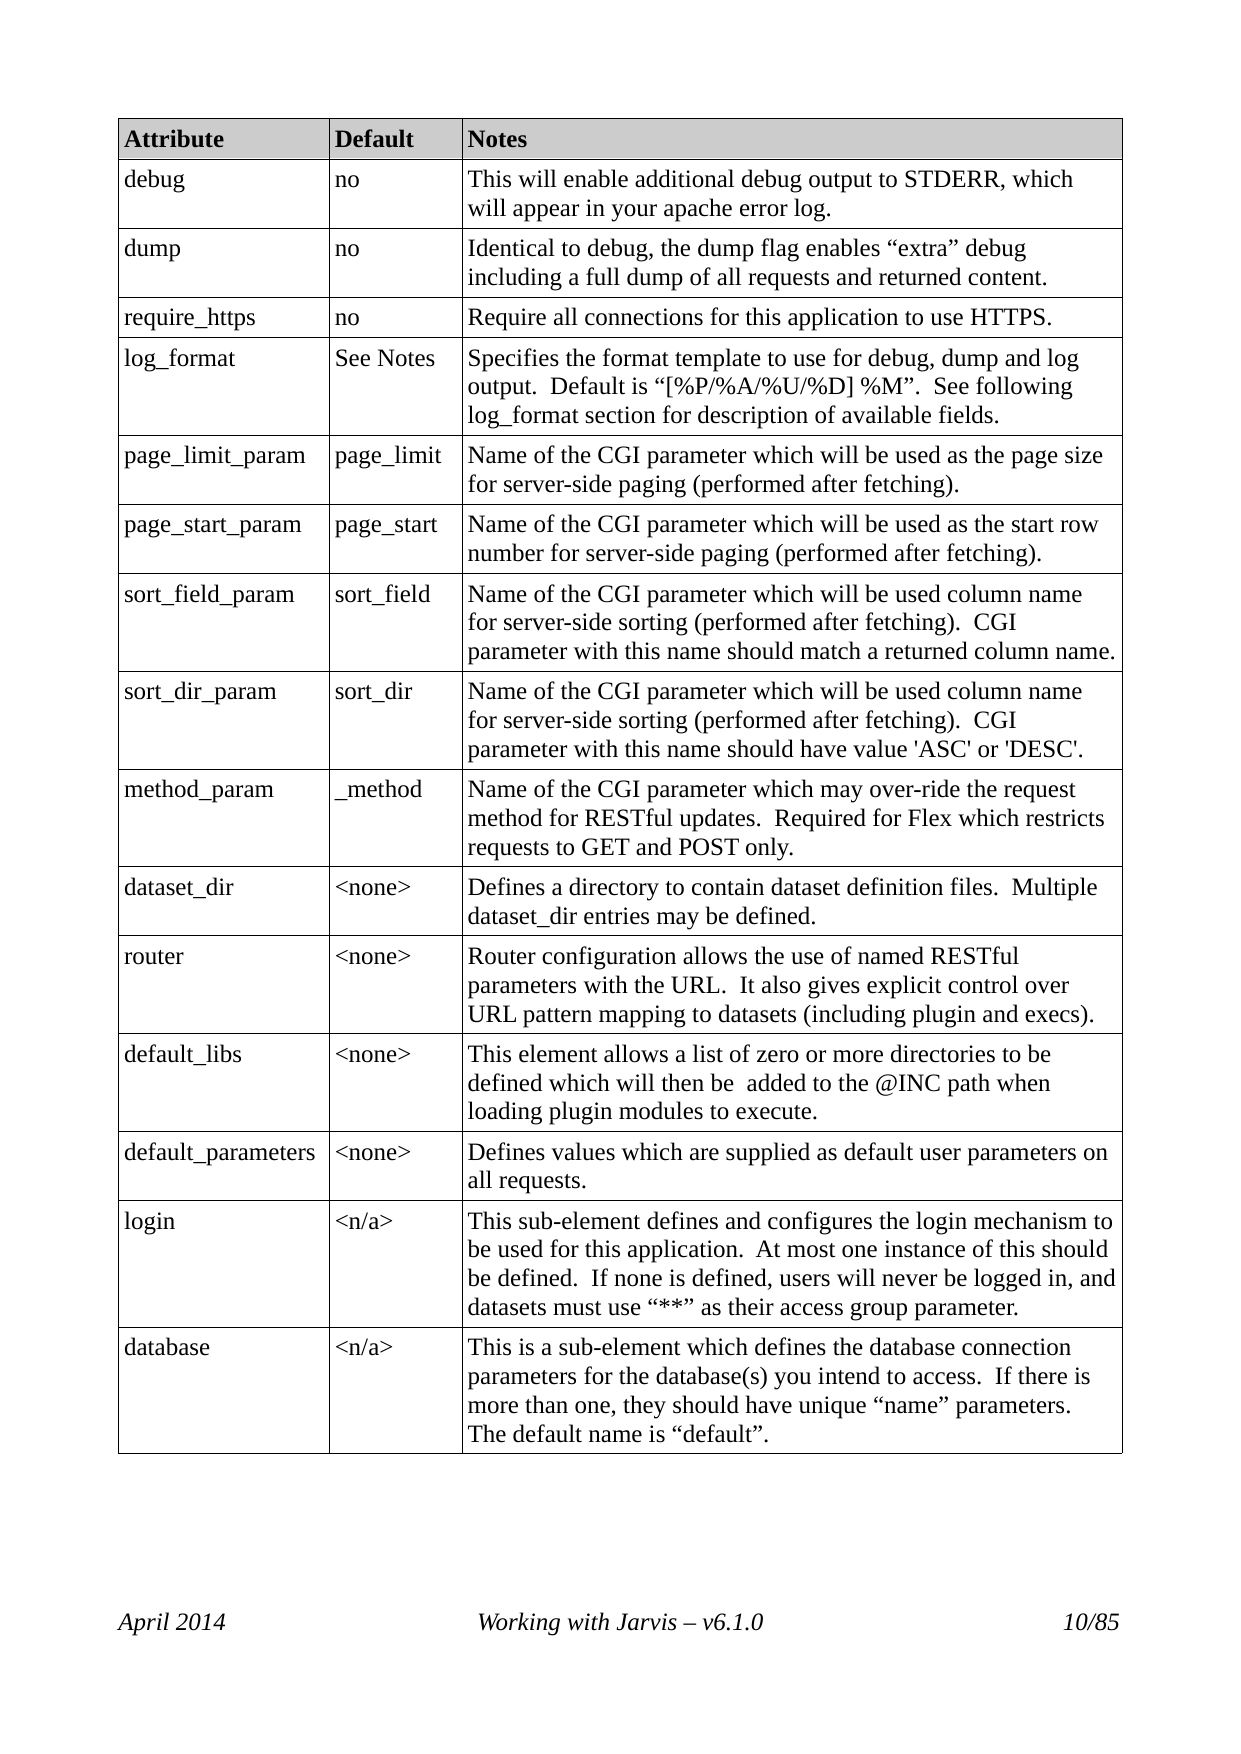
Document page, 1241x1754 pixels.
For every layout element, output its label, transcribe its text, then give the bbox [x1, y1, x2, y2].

table_cell default_libs [119, 1034, 329, 1131]
table_header Notes [463, 119, 1122, 158]
table_cell sort_field_param [119, 574, 329, 671]
table_cell sort_dir [330, 672, 462, 768]
table_cell <n/a> [330, 1201, 462, 1327]
table_cell Identical to debug, the dump flag enables “extra” debug including a full dump of all requests and returned content. [463, 229, 1122, 297]
table_cell _method [330, 770, 462, 866]
table_cell <none> [330, 936, 462, 1033]
table_cell sort_field [330, 574, 462, 671]
table_header Attribute [119, 119, 329, 158]
table_cell debug [119, 160, 329, 227]
table_cell page_start [330, 505, 462, 573]
table_cell method_param [119, 770, 329, 866]
table_cell Router configuration allows the use of named RESTful parameters with the URL. It also gives explicit control over URL pattern mapping to datasets (including plugin and execs). [463, 936, 1122, 1033]
table_header Default [330, 119, 462, 158]
table_cell no [330, 298, 462, 337]
table_cell log_format [119, 338, 329, 435]
table_cell Defines values which are supplied as default user parameters on all requests. [463, 1132, 1122, 1200]
table_cell <none> [330, 1034, 462, 1131]
table_cell dump [119, 229, 329, 297]
table_cell no [330, 160, 462, 227]
table_cell This element allows a list of zero or more directories to be defined which will then be added to the @INC path when loading plugin modules to execute. [463, 1034, 1122, 1131]
table_cell <n/a> [330, 1328, 462, 1453]
table_cell dataset_dir [119, 867, 329, 935]
table_cell See Notes [330, 338, 462, 435]
table_cell database [119, 1328, 329, 1453]
table_cell Name of the CGI parameter which will be used column name for server-side sorting (performed after fetching). CGI parameter with this name should have value 'ASC' or 'DESC'. [463, 672, 1122, 768]
table_cell Defines a directory to contain dataset definition files. Multiple dataset_dir entries may be defined. [463, 867, 1122, 935]
table_cell Name of the CGI parameter which will be used as the start row number for server-side paging (performed after fetching). [463, 505, 1122, 573]
table_cell page_limit [330, 436, 462, 504]
table_cell Require all connections for this application to use HTTPS. [463, 298, 1122, 337]
table_cell Name of the CGI parameter which will be used as the page size for server-side paging (performed after fetching). [463, 436, 1122, 504]
table_cell Specifies the format template to use for debug, dump and log output. Default is “[%P/%A/%U/%D] %M”. See following log_format section for description of available fields. [463, 338, 1122, 435]
table_cell Name of the CGI parameter which may over-ride the request method for RESTful updates. Required for Flex which restricts requests to GET and POST only. [463, 770, 1122, 866]
table_cell default_parameters [119, 1132, 329, 1200]
table_cell This is a sub-element which defines the database connection parameters for the database(s) you intend to access. If there is more than one, they should have unique “name” parameters. The default name is “default”. [463, 1328, 1122, 1453]
table_cell <none> [330, 867, 462, 935]
table_cell no [330, 229, 462, 297]
table_cell This will enable additional debug output to STDERR, which will appear in your apache error log. [463, 160, 1122, 227]
table_cell page_start_param [119, 505, 329, 573]
table_cell <none> [330, 1132, 462, 1200]
table_cell require_https [119, 298, 329, 337]
table_cell page_limit_param [119, 436, 329, 504]
table_cell sort_dir_param [119, 672, 329, 768]
table_cell Name of the CGI parameter which will be used column name for server-side sorting (performed after fetching). CGI parameter with this name should match a returned column name. [463, 574, 1122, 671]
table_cell login [119, 1201, 329, 1327]
table_cell router [119, 936, 329, 1033]
table_cell This sub-element defines and configures the login mechanism to be used for this application. At most one instance of this should be defined. If none is defined, users will never be logged in, and datasets must use “**” as their access group parameter. [463, 1201, 1122, 1327]
